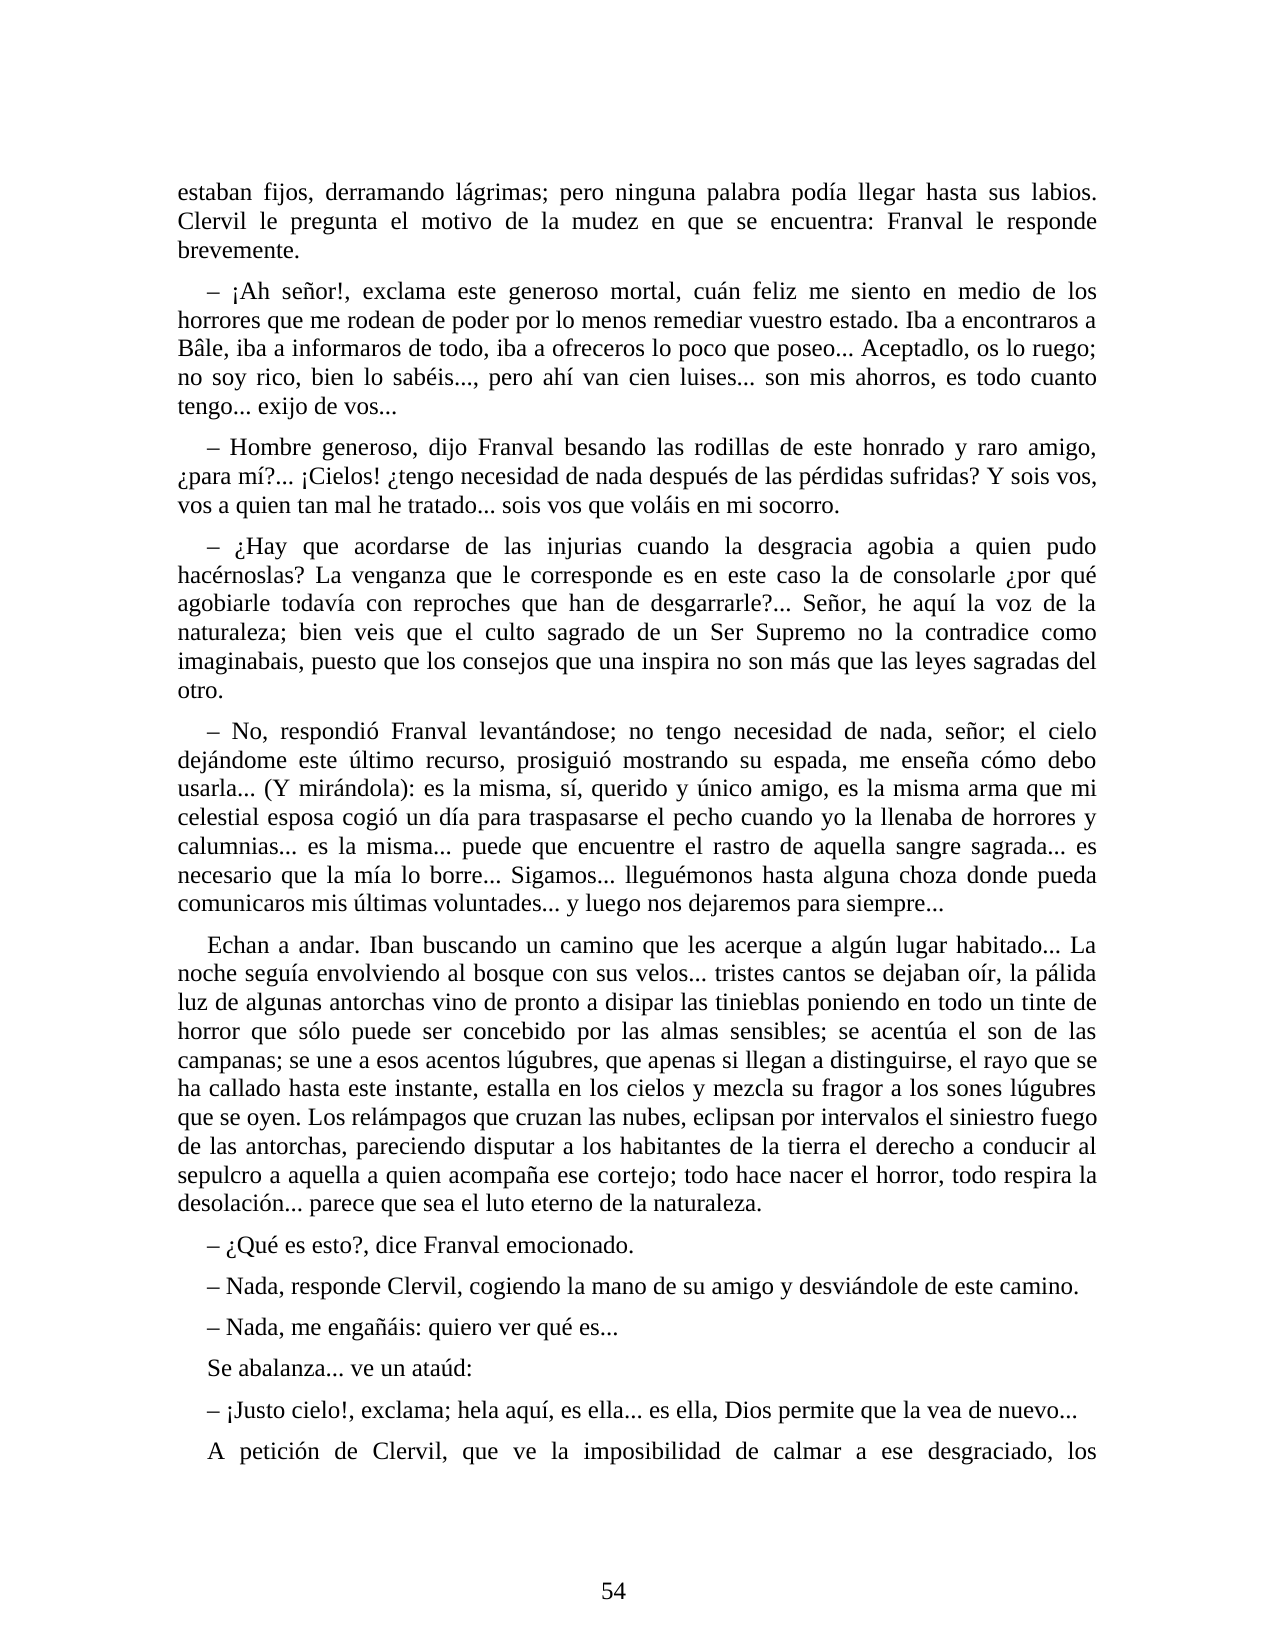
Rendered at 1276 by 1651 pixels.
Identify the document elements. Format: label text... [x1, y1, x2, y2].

text estaban fijos, derramando lágrimas; pero ninguna palabra podía llegar hasta sus labios. Clervil le pregunta el motivo de la mudez en que se encuentra: Franval le responde brevemente. [177, 177, 1098, 263]
text – Hombre generoso, dijo Franval besando las rodillas de este honrado y raro amigo, ¿para mí?... ¡Cielos! ¿tengo necesidad de nada después de las pérdidas sufridas? Y sois vos, vos a quien tan mal he tratado... sois vos que voláis en mi socorro. [177, 432, 1098, 518]
text Echan a andar. Iban buscando un camino que les acerque a algún lugar habitado... La noche seguía envolviendo al bosque con sus velos... tristes cantos se dejaban oír, la pálida luz de algunas antorchas vino de pronto a disipar las tinieblas poniendo en todo un tinte de horror que sólo puede ser concebido por las almas sensibles; se acentúa el son de las campanas; se une a esos acentos lúgubres, que apenas si llegan a distinguirse, el rayo que se ha callado hasta este instante, estalla en los cielos y mezcla su fragor a los sones lúgubres que se oyen. Los relámpagos que cruzan las nubes, eclipsan por intervalos el siniestro fuego de las antorchas, pareciendo disputar a los habitantes de la tierra el derecho a conducir al sepulcro a aquella a quien acompaña ese cortejo; todo hace nacer el horror, todo respira la desolación... parece que sea el luto eterno de la naturaleza. [177, 930, 1098, 1217]
text – ¡Justo cielo!, exclama; hela aquí, es ella... es ella, Dios permite que la vea de nuevo... [177, 1395, 1098, 1423]
text A petición de Clervil, que ve la imposibilidad de calmar a ese desgraciado, los [177, 1436, 1098, 1465]
text – Nada, me engañáis: quiero ver qué es... [177, 1312, 1098, 1341]
text – No, respondió Franval levantándose; no tengo necesidad de nada, señor; el cielo dejándome este último recurso, prosiguió mostrando su espada, me enseña cómo debo usarla... (Y mirándola): es la misma, sí, querido y único amigo, es la misma arma que mi celestial esposa cogió un día para traspasarse el pecho cuando yo la llenaba de horrores y calumnias... es la misma... puede que encuentre el rastro de aquella sangre sagrada... es necesario que la mía lo borre... Sigamos... lleguémonos hasta alguna choza donde pueda comunicaros mis últimas voluntades... y luego nos dejaremos para siempre... [177, 716, 1098, 917]
text – ¡Ah señor!, exclama este generoso mortal, cuán feliz me siento en medio de los horrores que me rodean de poder por lo menos remediar vuestro estado. Iba a encontraros a Bâle, iba a informaros de todo, iba a ofreceros lo poco que poseo... Aceptadlo, os lo ruego; no soy rico, bien lo sabéis..., pero ahí van cien luises... son mis ahorros, es todo cuanto tengo... exijo de vos... [177, 276, 1098, 420]
text – ¿Qué es esto?, dice Franval emocionado. [177, 1230, 1098, 1258]
text – ¿Hay que acordarse de las injurias cuando la desgracia agobia a quien pudo hacérnoslas? La venganza que le corresponde es en este caso la de consolarle ¿por qué agobiarle todavía con reproches que han de desgarrarle?... Señor, he aquí la voz de la naturaleza; bien veis que el culto sagrado de un Ser Supremo no la contradice como imaginabais, puesto que los consejos que una inspira no son más que las leyes sagradas del otro. [177, 531, 1098, 703]
text Se abalanza... ve un ataúd: [177, 1353, 1098, 1382]
text – Nada, responde Clervil, cogiendo la mano de su amigo y desviándole de este camino. [177, 1271, 1098, 1300]
